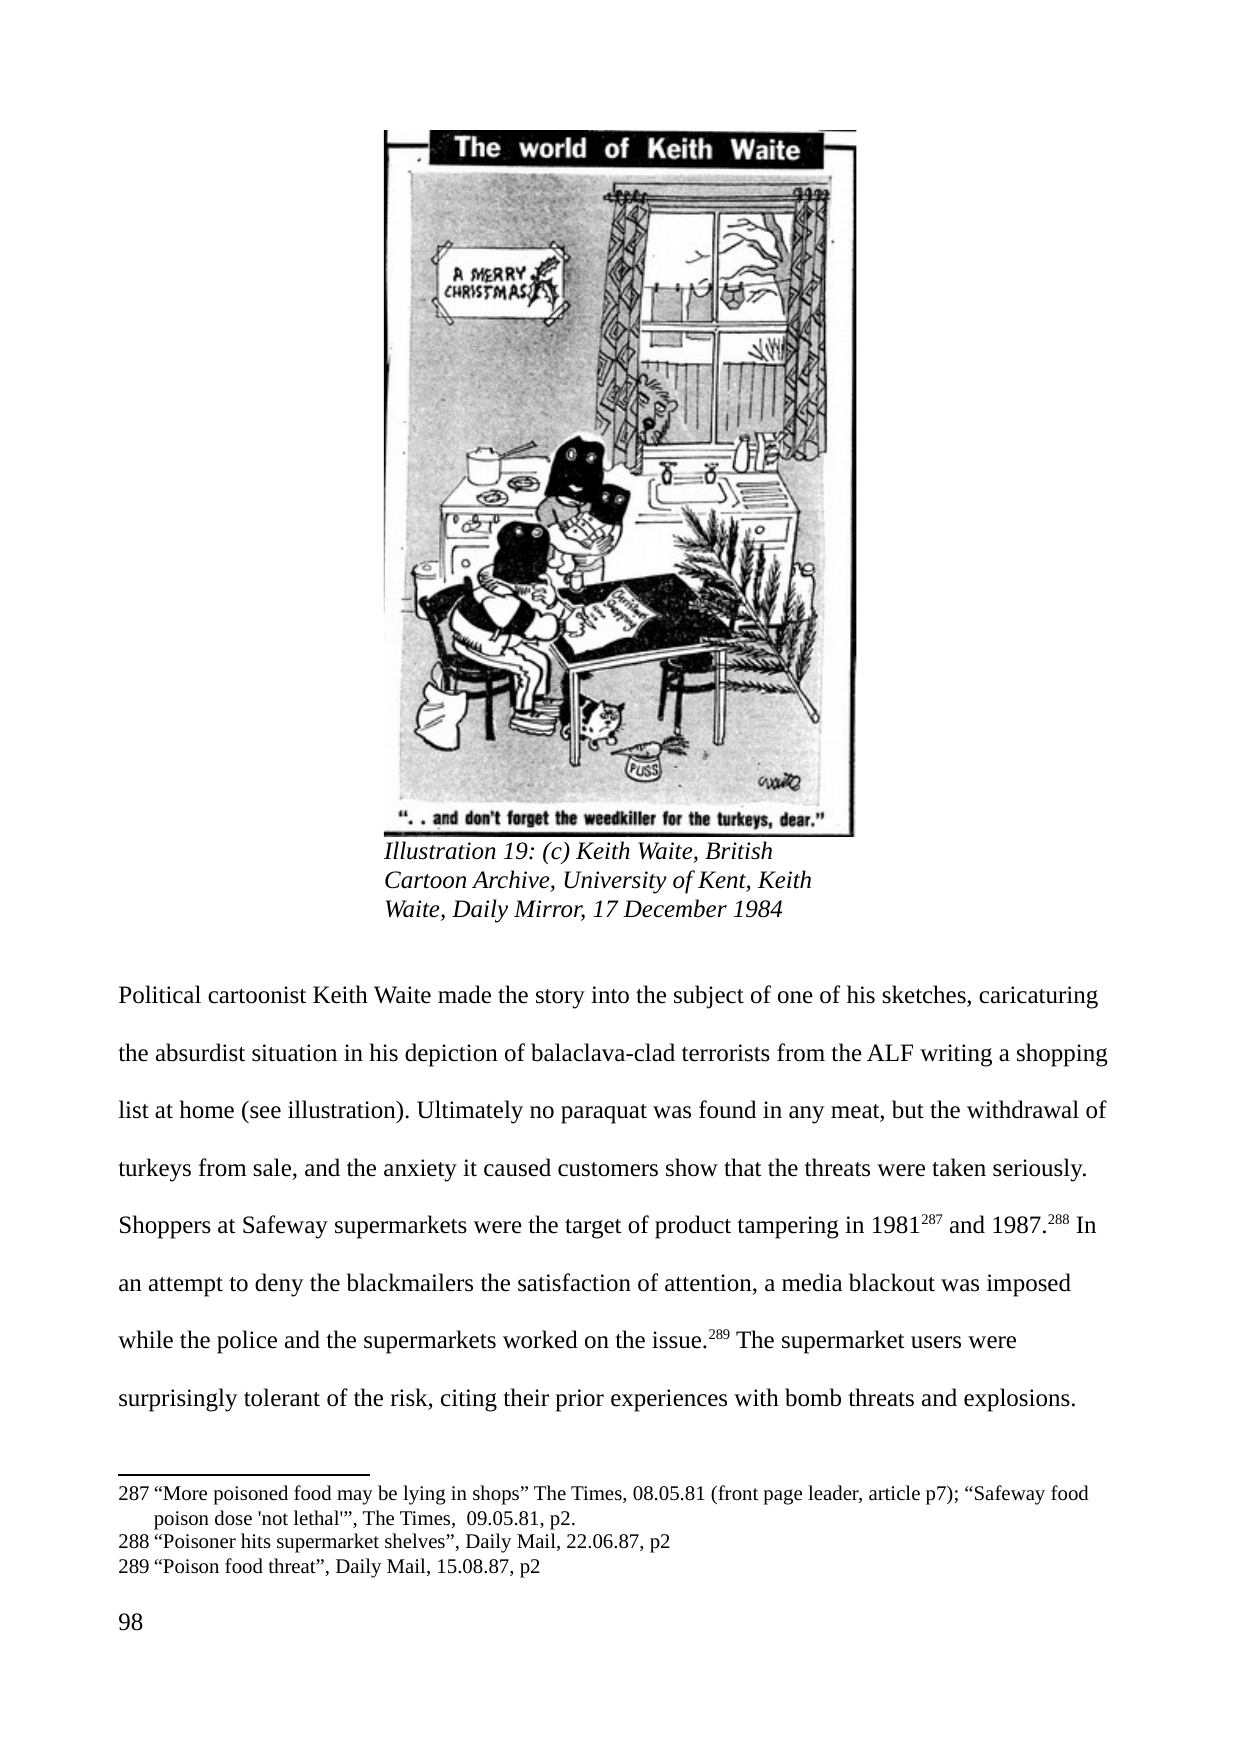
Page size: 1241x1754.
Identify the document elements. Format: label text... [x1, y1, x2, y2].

text Illustration 19: (c) Keith Waite, British Cartoon Archive, University of Kent, Keith Waite, Daily Mirror, 17 December 1984 [384, 837, 856, 923]
text “Poisoner hits supermarket shelves”, Daily Mail, 22.06.87, p2 [118, 1529, 1122, 1553]
text “More poisoned food may be lying in shops” The Times, 08.05.81 (front page leader, article p7); “Safeway food poison dose 'not lethal'”, The Times, 09.05.81, p2. [118, 1481, 1122, 1529]
text “Poison food threat”, Daily Mail, 15.08.87, p2 [118, 1553, 1122, 1578]
text Political cartoonist Keith Waite made the story into the subject of one of his sketches, caricaturing the absurdist situation in his depiction of balaclava-clad terrorists from the ALF writing a shopping list at home (see illustration). Ultimately no paraquat was found in any meat, but the withdrawal of turkeys from sale, and the anxiety it caused customers show that the threats were taken seriously. Shoppers at Safeway supermarkets were the target of product tampering in 1981 and 1987. In an attempt to deny the blackmailers the satisfaction of attention, a media blackout was imposed while the police and the supermarkets worked on the issue. The supermarket users were surprisingly tolerant of the risk, citing their prior experiences with bomb threats and explosions. [118, 981, 1122, 1412]
picture [383, 130, 857, 837]
